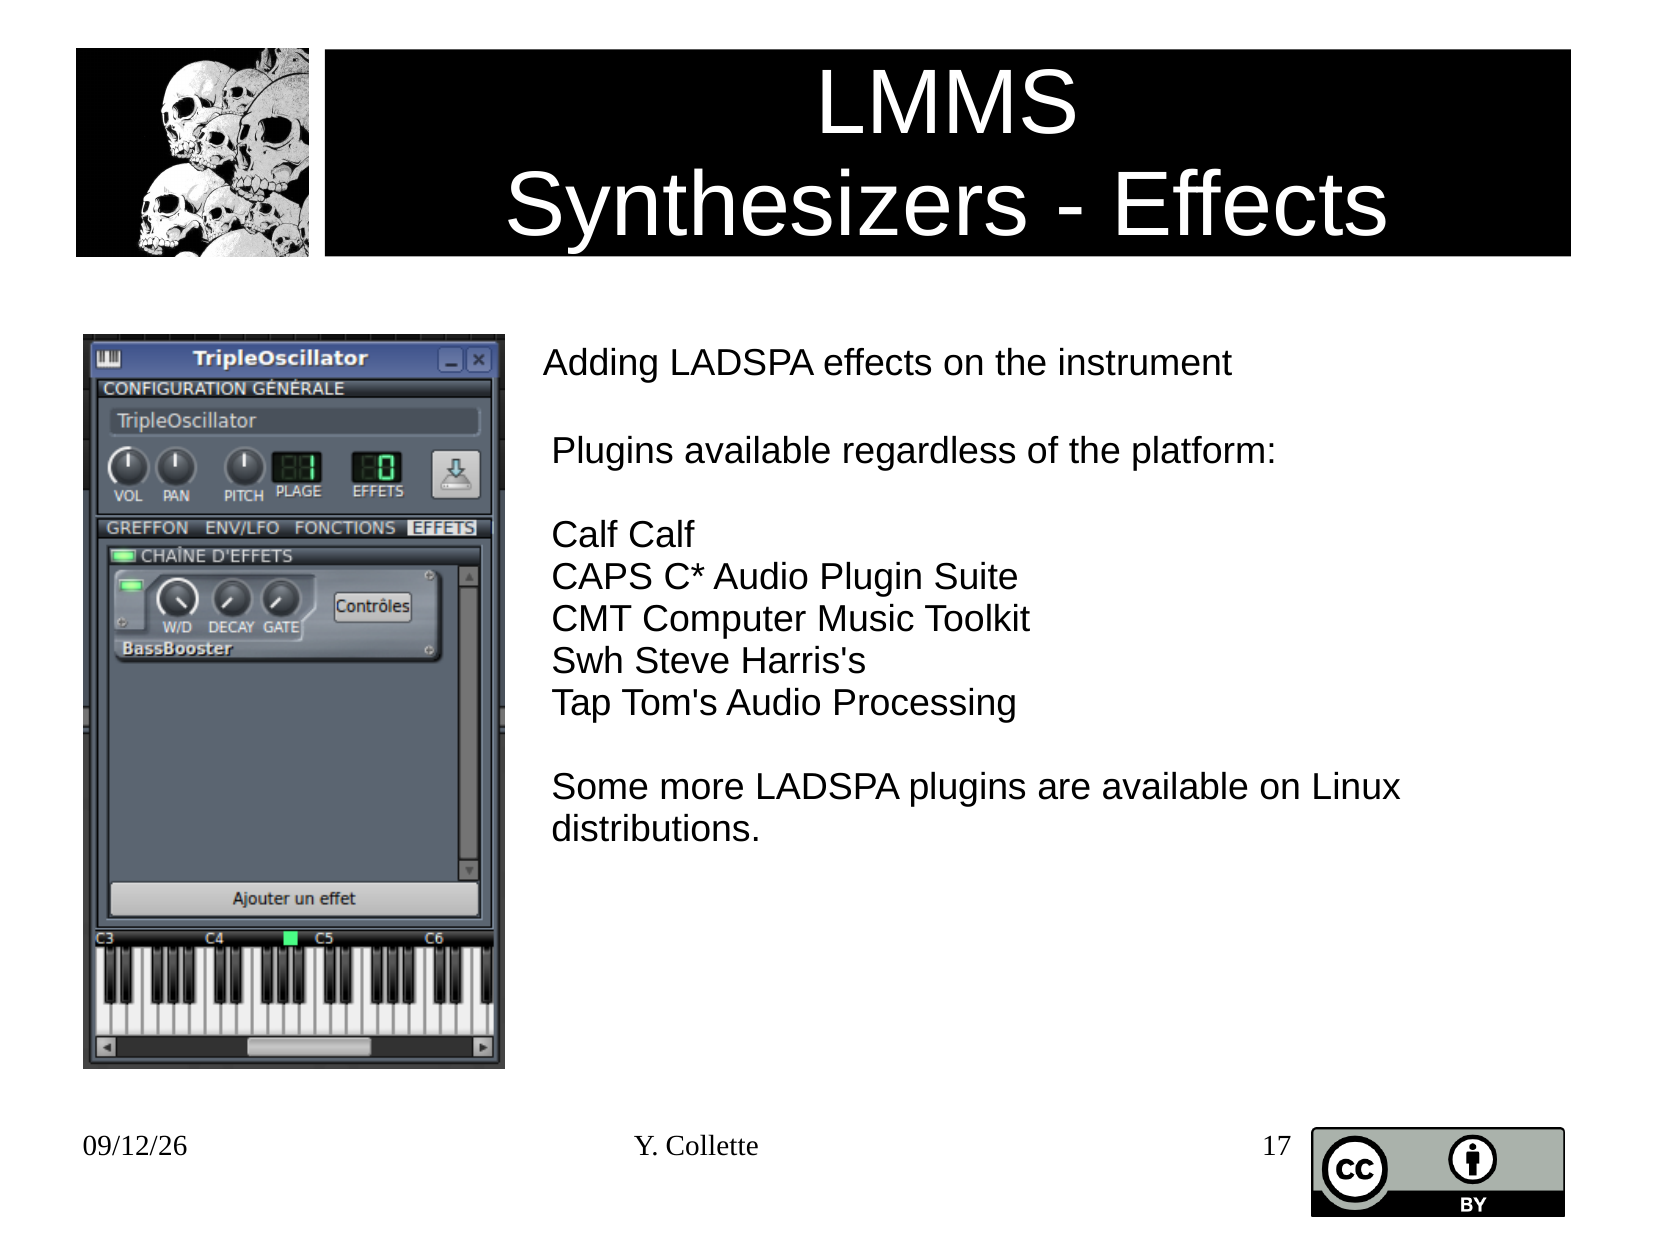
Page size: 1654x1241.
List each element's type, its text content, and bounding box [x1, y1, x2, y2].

picture [76, 48, 309, 257]
picture [1311, 1127, 1565, 1217]
title LMMS Synthesizers - Effects [324, 49, 1571, 257]
picture [83, 334, 505, 1069]
text_box Adding LADSPA effects on the instrument [528, 333, 1258, 433]
text_box Plugins available regardless of the platform: Calf Calf CAPS C* Audio Plugin Suite CMT Computer Music Toolkit Swh Steve Harris's Tap Tom's Audio Processing Some more LADSPA plugins are available on Linux distributions. [536, 421, 1527, 857]
